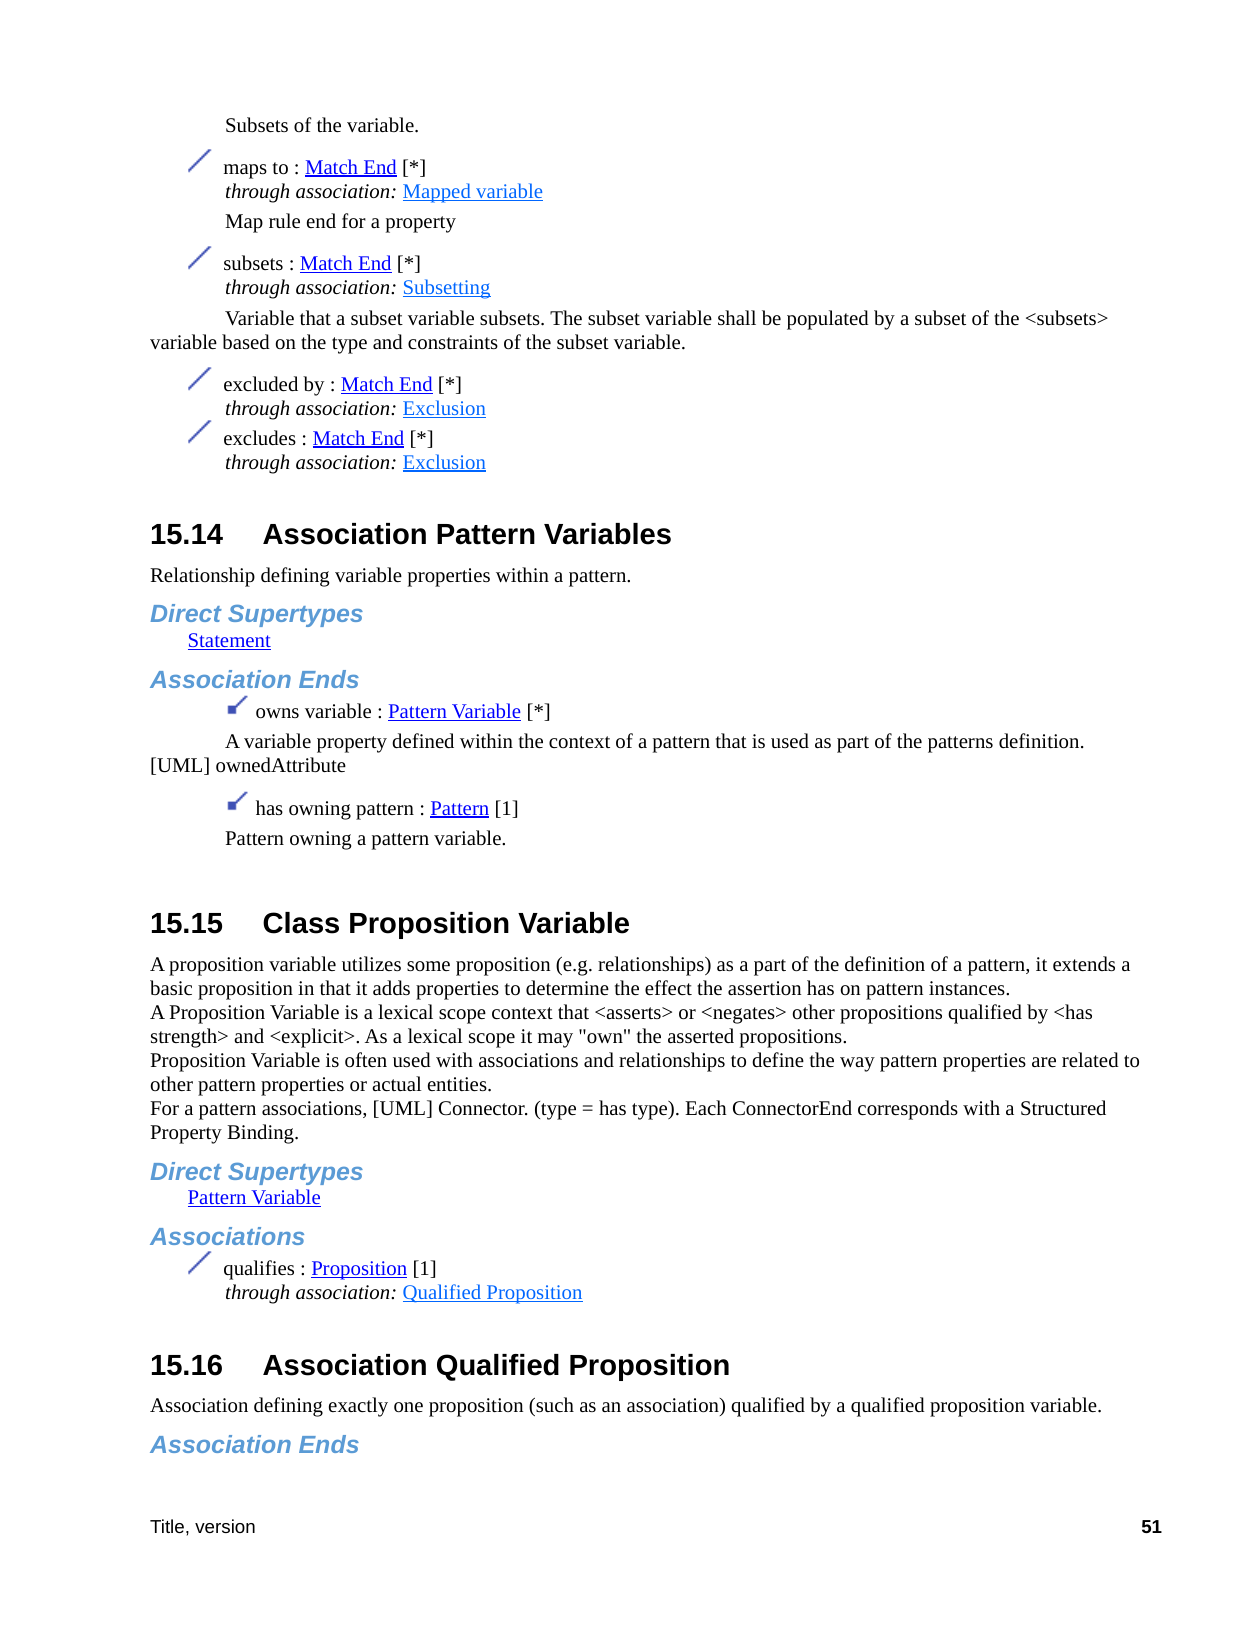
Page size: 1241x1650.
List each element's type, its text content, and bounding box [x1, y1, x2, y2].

text qualifies : Proposition [1] [187, 1251, 1165, 1280]
text subsets : Match End [*] [187, 246, 1165, 275]
text through association: Mapped variable [150, 179, 1165, 203]
text through association: Qualified Proposition [150, 1280, 1165, 1304]
text excludes : Match End [*] [187, 420, 1165, 450]
picture [225, 789, 251, 815]
text Subsets of the variable. [150, 112, 1165, 137]
picture [187, 148, 213, 174]
text excluded by : Match End [*] [187, 366, 1165, 396]
subtitle Associations [150, 1222, 1165, 1251]
picture [187, 1250, 213, 1276]
picture [225, 693, 251, 719]
subtitle Association Pattern Variables [150, 517, 1165, 551]
text through association: Subsetting [150, 275, 1165, 299]
text Relationship defining variable properties within a pattern. [150, 563, 1165, 587]
subtitle Association Qualified Proposition [150, 1348, 1165, 1381]
text through association: Exclusion [150, 450, 1165, 474]
text owns variable : Pattern Variable [*] [150, 693, 1165, 723]
subtitle Direct Supertypes [150, 1157, 1165, 1185]
text Statement [187, 628, 1165, 652]
text Association defining exactly one proposition (such as an association) qualified by a qualified proposition variable. [150, 1393, 1165, 1417]
subtitle Association Ends [150, 665, 1165, 693]
text Pattern Variable [187, 1185, 1165, 1209]
text maps to : Match End [*] [187, 149, 1165, 179]
text Map rule end for a property [150, 209, 1165, 233]
text A proposition variable utilizes some proposition (e.g. relationships) as a part of the definition of a pattern, it extends a basic proposition in that it adds properties to determine the effect the assertion has on pattern instances. A Proposition Variable is a lexical scope context that <asserts> or <negates> other propositions qualified by <has strength> and <explicit>. As a lexical scope it may "own" the asserted propositions. Proposition Variable is often used with associations and relationships to define the way pattern properties are related to other pattern properties or actual entities. For a pattern associations, [UML] Connector. (type = has type). Each ConnectorEnd corresponds with a Structured Property Binding. [150, 952, 1165, 1144]
picture [187, 419, 213, 445]
subtitle Association Ends [150, 1430, 1165, 1459]
text through association: Exclusion [150, 396, 1165, 420]
text Pattern owning a pattern variable. [150, 826, 1165, 850]
picture [187, 366, 213, 392]
text has owning pattern : Pattern [1] [150, 790, 1165, 820]
subtitle Class Proposition Variable [150, 906, 1165, 939]
text Variable that a subset variable subsets. The subset variable shall be populated by a subset of the <subsets> variable based on the type and constraints of the subset variable. [150, 306, 1165, 354]
text A variable property defined within the context of a pattern that is used as part of the patterns definition. [UML] ownedAttribute [150, 729, 1165, 777]
picture [187, 245, 213, 271]
subtitle Direct Supertypes [150, 599, 1165, 628]
